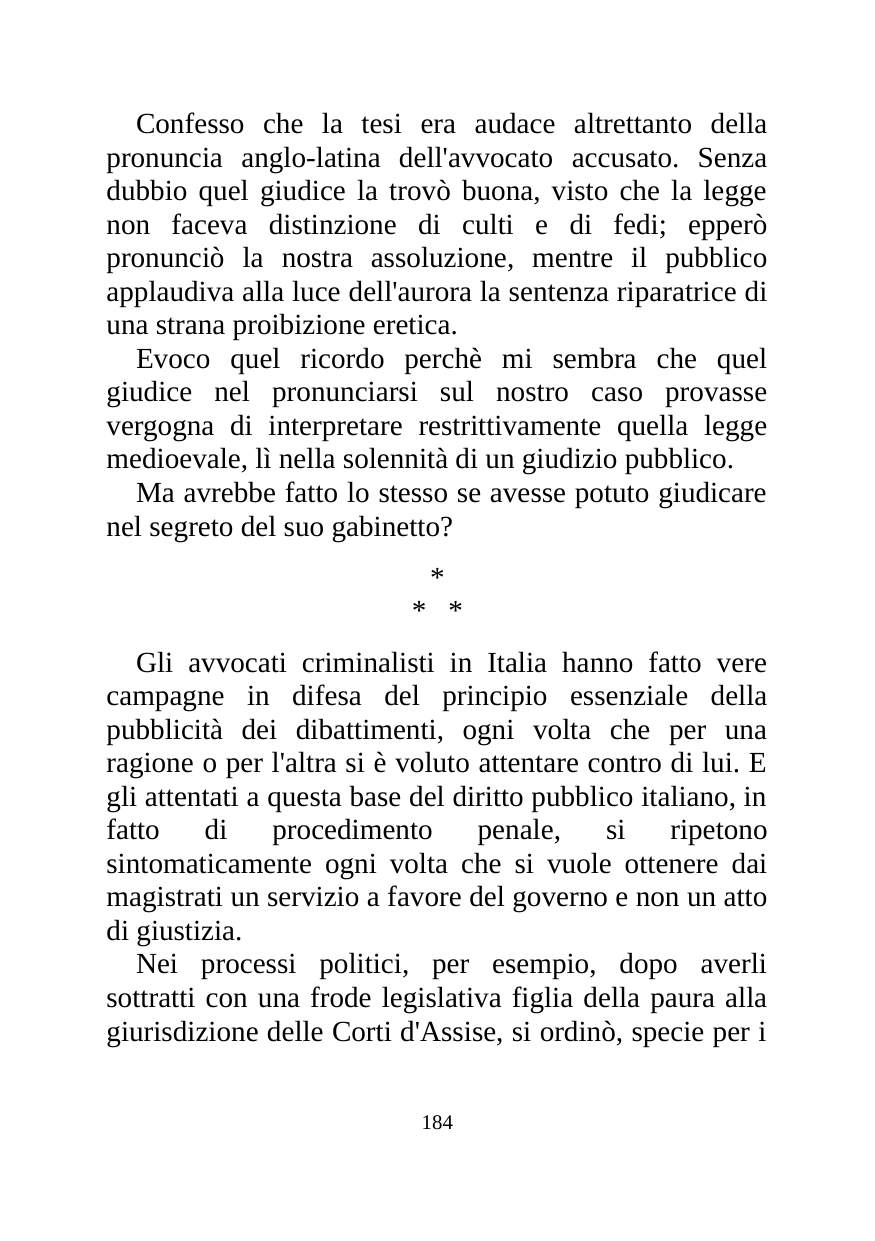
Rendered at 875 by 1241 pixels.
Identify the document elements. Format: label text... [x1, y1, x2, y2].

text Nei processi politici, per esempio, dopo averli sottratti con una frode legislativa figlia della paura alla giurisdizione delle Corti d'Assise, si ordinò, specie per i [106, 947, 768, 1047]
text Confesso che la tesi era audace altrettanto della pronuncia anglo-latina dell'avvocato accusato. Senza dubbio quel giudice la trovò buona, visto che la legge non faceva distinzione di culti e di fedi; epperò pronunciò la nostra assoluzione, mentre il pubblico applaudiva alla luce dell'aurora la sentenza riparatrice di una strana proibizione eretica. [106, 106, 768, 341]
text * * * [106, 560, 768, 627]
text Ma avrebbe fatto lo stesso se avesse potuto giudicare nel segreto del suo gabinetto? [106, 475, 768, 542]
text Evoco quel ricordo perchè mi sembra che quel giudice nel pronunciarsi sul nostro caso provasse vergogna di interpretare restrittivamente quella legge medioevale, lì nella solennità di un giudizio pubblico. [106, 341, 768, 475]
text Gli avvocati criminalisti in Italia hanno fatto vere campagne in difesa del principio essenziale della pubblicità dei dibattimenti, ogni volta che per una ragione o per l'altra si è voluto attentare contro di lui. E gli attentati a questa base del diritto pubblico italiano, in fatto di procedimento penale, si ripetono sintomaticamente ogni volta che si vuole ottenere dai magistrati un servizio a favore del governo e non un atto di giustizia. [106, 645, 768, 947]
